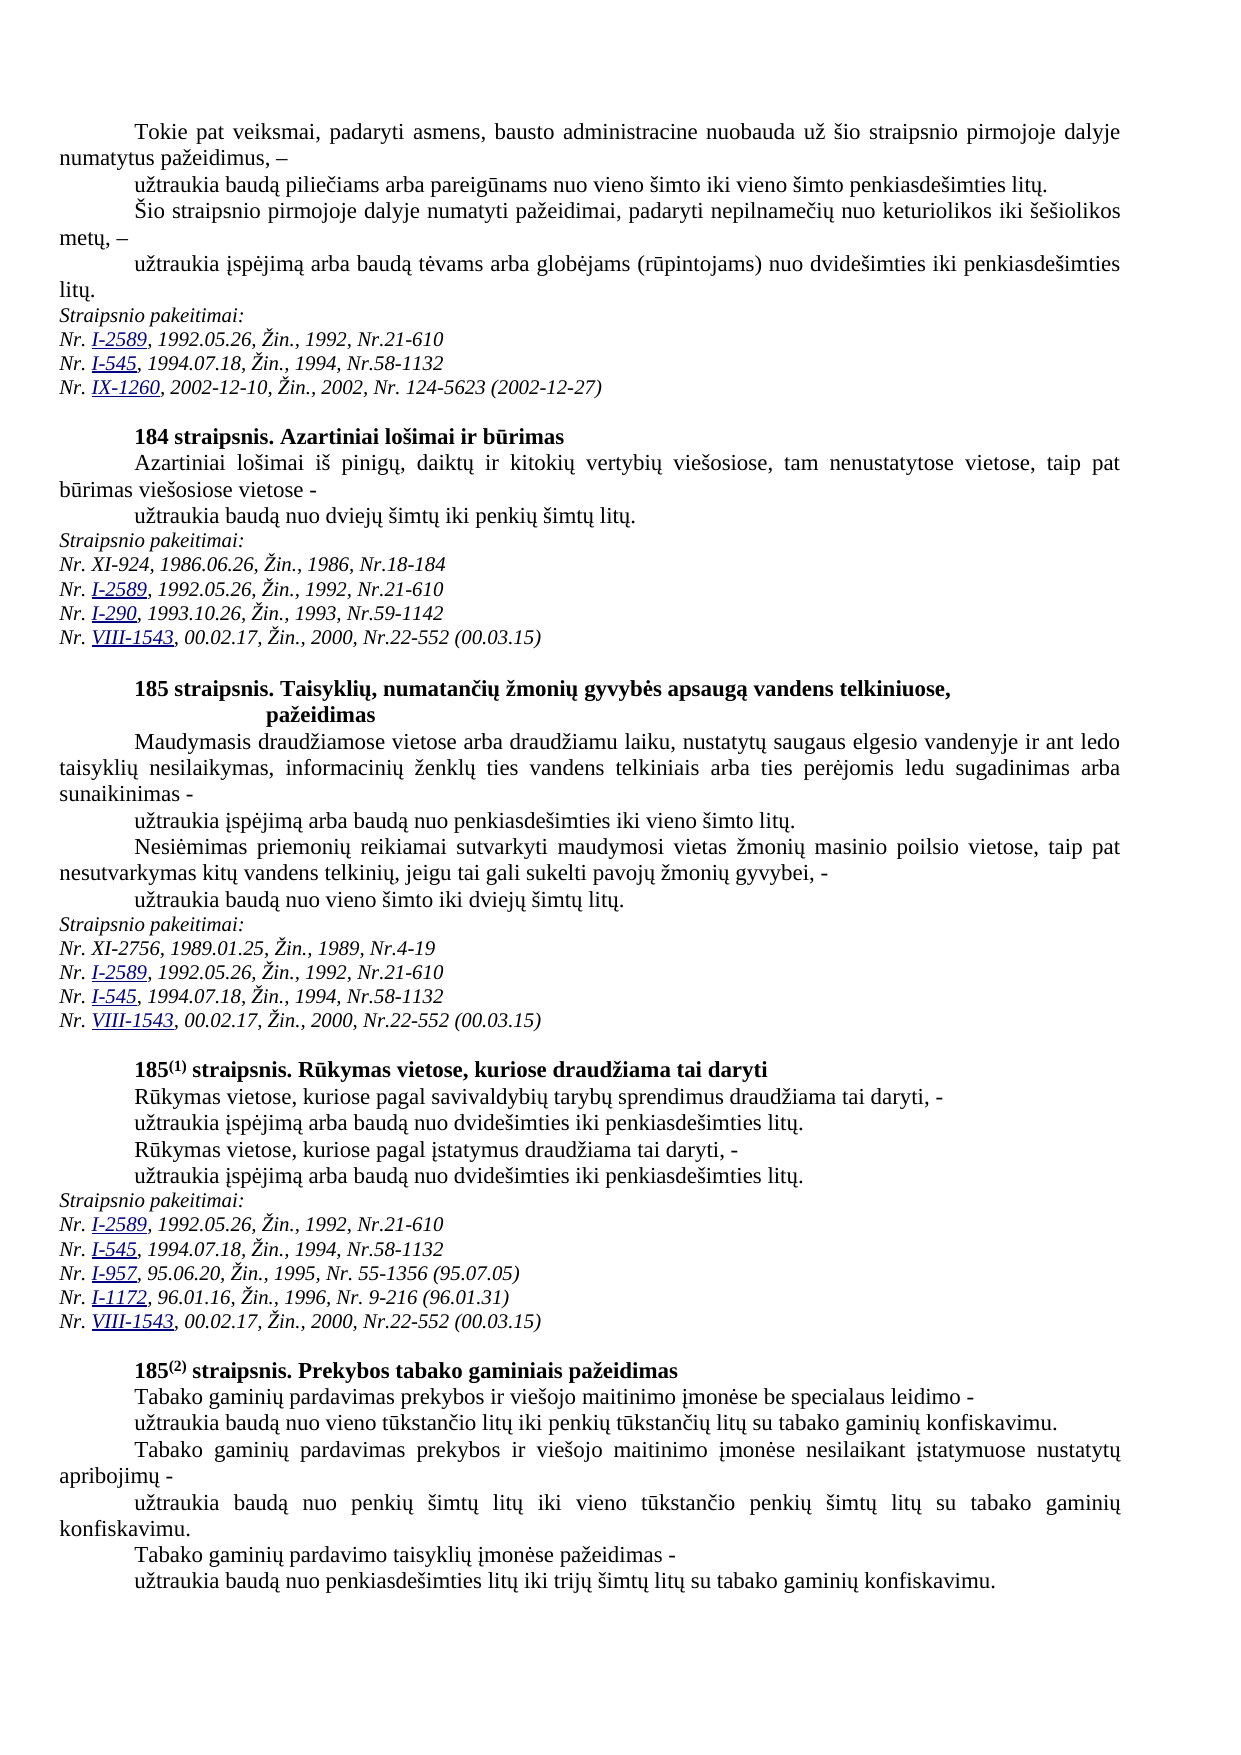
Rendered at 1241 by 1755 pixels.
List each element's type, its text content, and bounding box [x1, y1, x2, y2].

text 185(2) straipsnis. Prekybos tabako gaminiais pažeidimas [59, 1357, 1122, 1383]
text užtraukia baudą nuo vieno tūkstančio litų iki penkių tūkstančių litų su tabako gaminių konfiskavimu. [59, 1409, 1122, 1436]
text 184 straipsnis. Azartiniai lošimai ir būrimas [59, 423, 1122, 449]
text Nr. VIII-1543, 00.02.17, Žin., 2000, Nr.22-552 (00.03.15) [59, 624, 1122, 649]
text Nr. I-2589, 1992.05.26, Žin., 1992, Nr.21-610 [59, 1212, 1122, 1236]
text Nr. I-545, 1994.07.18, Žin., 1994, Nr.58-1132 [59, 984, 1122, 1008]
text užtraukia baudą nuo penkiasdešimties litų iki trijų šimtų litų su tabako gaminių konfiskavimu. [59, 1568, 1122, 1594]
text 185(1) straipsnis. Rūkymas vietose, kuriose draudžiama tai daryti [59, 1057, 1122, 1083]
text Rūkymas vietose, kuriose pagal savivaldybių tarybų sprendimus draudžiama tai daryti, - [59, 1083, 1122, 1109]
text Tabako gaminių pardavimo taisyklių įmonėse pažeidimas - [59, 1541, 1122, 1568]
text Rūkymas vietose, kuriose pagal įstatymus draudžiama tai daryti, - [59, 1136, 1122, 1162]
text Nr. VIII-1543, 00.02.17, Žin., 2000, Nr.22-552 (00.03.15) [59, 1008, 1122, 1032]
text Straipsnio pakeitimai: [59, 528, 1122, 552]
text Nr. I-2589, 1992.05.26, Žin., 1992, Nr.21-610 [59, 576, 1122, 601]
text Nr. I-545, 1994.07.18, Žin., 1994, Nr.58-1132 [59, 1236, 1122, 1261]
text užtraukia įspėjimą arba baudą nuo penkiasdešimties iki vieno šimto litų. [59, 807, 1122, 833]
text Tabako gaminių pardavimas prekybos ir viešojo maitinimo įmonėse be specialaus leidimo - [59, 1383, 1122, 1409]
text Nr. VIII-1543, 00.02.17, Žin., 2000, Nr.22-552 (00.03.15) [59, 1309, 1122, 1333]
text Nr. I-290, 1993.10.26, Žin., 1993, Nr.59-1142 [59, 601, 1122, 624]
text Nr. IX-1260, 2002-12-10, Žin., 2002, Nr. 124-5623 (2002-12-27) [59, 375, 1122, 399]
text Nr. XI-2756, 1989.01.25, Žin., 1989, Nr.4-19 [59, 936, 1122, 960]
text užtraukia baudą nuo vieno šimto iki dviejų šimtų litų. [59, 886, 1122, 912]
text užtraukia įspėjimą arba baudą tėvams arba globėjams (rūpintojams) nuo dvidešimties iki penkiasdešimties litų. [59, 250, 1122, 303]
text užtraukia baudą piliečiams arba pareigūnams nuo vieno šimto iki vieno šimto penkiasdešimties litų. [59, 171, 1122, 197]
text Nr. I-2589, 1992.05.26, Žin., 1992, Nr.21-610 [59, 327, 1122, 351]
text užtraukia baudą nuo dviejų šimtų iki penkių šimtų litų. [59, 502, 1122, 528]
text Nr. I-2589, 1992.05.26, Žin., 1992, Nr.21-610 [59, 960, 1122, 984]
text Straipsnio pakeitimai: [59, 1188, 1122, 1212]
text 185 straipsnis. Taisyklių, numatančių žmonių gyvybės apsaugą vandens telkiniuose, [134, 675, 1122, 701]
text Tabako gaminių pardavimas prekybos ir viešojo maitinimo įmonėse nesilaikant įstatymuose nustatytų apribojimų - [59, 1436, 1122, 1488]
text Azartiniai lošimai iš pinigų, daiktų ir kitokių vertybių viešosiose, tam nenustatytose vietose, taip pat būrimas viešosiose vietose - [59, 449, 1122, 502]
text Nesiėmimas priemonių reikiamai sutvarkyti maudymosi vietas žmonių masinio poilsio vietose, taip pat nesutvarkymas kitų vandens telkinių, jeigu tai gali sukelti pavojų žmonių gyvybei, - [59, 833, 1122, 886]
text užtraukia įspėjimą arba baudą nuo dvidešimties iki penkiasdešimties litų. [59, 1162, 1122, 1188]
text užtraukia įspėjimą arba baudą nuo dvidešimties iki penkiasdešimties litų. [59, 1109, 1122, 1136]
text Straipsnio pakeitimai: [59, 303, 1122, 327]
text Nr. XI-924, 1986.06.26, Žin., 1986, Nr.18-184 [59, 552, 1122, 576]
text Šio straipsnio pirmojoje dalyje numatyti pažeidimai, padaryti nepilnamečių nuo keturiolikos iki šešiolikos metų, – [59, 197, 1122, 250]
text Straipsnio pakeitimai: [59, 912, 1122, 936]
text pažeidimas [266, 701, 1122, 728]
text Maudymasis draudžiamose vietose arba draudžiamu laiku, nustatytų saugaus elgesio vandenyje ir ant ledo taisyklių nesilaikymas, informacinių ženklų ties vandens telkiniais arba ties perėjomis ledu sugadinimas arba sunaikinimas - [59, 728, 1122, 807]
text Nr. I-957, 95.06.20, Žin., 1995, Nr. 55-1356 (95.07.05) [59, 1261, 1122, 1284]
text Nr. I-545, 1994.07.18, Žin., 1994, Nr.58-1132 [59, 351, 1122, 375]
text užtraukia baudą nuo penkių šimtų litų iki vieno tūkstančio penkių šimtų litų su tabako gaminių konfiskavimu. [59, 1488, 1122, 1541]
text Nr. I-1172, 96.01.16, Žin., 1996, Nr. 9-216 (96.01.31) [59, 1284, 1122, 1309]
text Tokie pat veiksmai, padaryti asmens, bausto administracine nuobauda už šio straipsnio pirmojoje dalyje numatytus pažeidimus, – [59, 118, 1122, 171]
